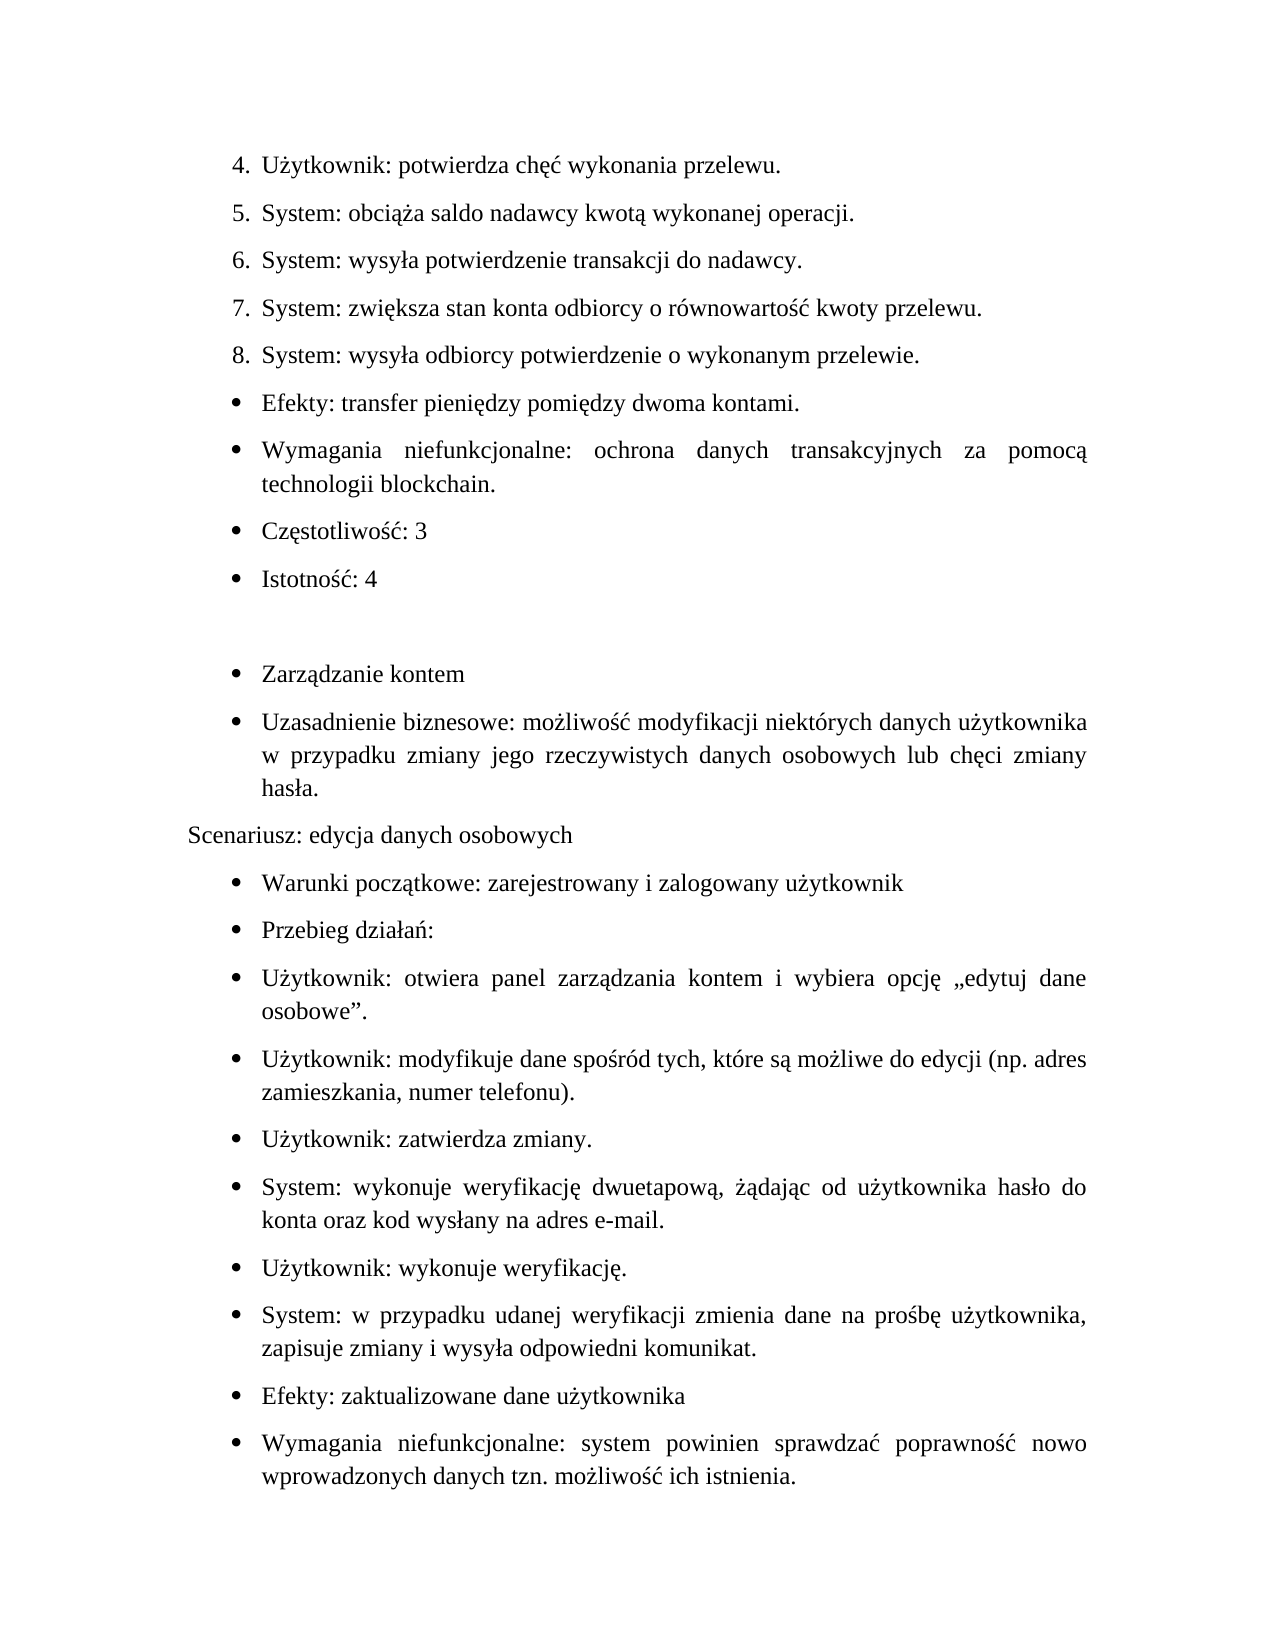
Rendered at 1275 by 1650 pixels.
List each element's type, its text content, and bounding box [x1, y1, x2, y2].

list Wymagania niefunkcjonalne: system powinien sprawdzać poprawność nowo wprowadzonych danych tzn. możliwość ich istnienia. [232, 1428, 1087, 1490]
list Efekty: zaktualizowane dane użytkownika [232, 1381, 1087, 1409]
list Warunki początkowe: zarejestrowany i zalogowany użytkownik [232, 868, 1087, 897]
list System: w przypadku udanej weryfikacji zmienia dane na prośbę użytkownika, zapisuje zmiany i wysyła odpowiedni komunikat. [232, 1300, 1087, 1362]
list Uzasadnienie biznesowe: możliwość modyfikacji niektórych danych użytkownika w przypadku zmiany jego rzeczywistych danych osobowych lub chęci zmiany hasła. [232, 707, 1087, 801]
list System: obciąża saldo nadawcy kwotą wykonanej operacji. [232, 198, 1087, 226]
list Użytkownik: wykonuje weryfikację. [232, 1253, 1087, 1281]
list Użytkownik: otwiera panel zarządzania kontem i wybiera opcję „edytuj dane osobowe”. [232, 963, 1087, 1025]
list System: zwiększa stan konta odbiorcy o równowartość kwoty przelewu. [232, 293, 1087, 322]
list Zarządzanie kontem [232, 659, 1087, 688]
list Wymagania niefunkcjonalne: ochrona danych transakcyjnych za pomocą technologii blockchain. [232, 436, 1087, 497]
list Przebieg działań: [232, 916, 1087, 944]
list Użytkownik: zatwierdza zmiany. [232, 1124, 1087, 1153]
list Częstotliwość: 3 [232, 516, 1087, 545]
list System: wysyła potwierdzenie transakcji do nadawcy. [232, 245, 1087, 274]
list System: wysyła odbiorcy potwierdzenie o wykonanym przelewie. [232, 340, 1087, 369]
list Użytkownik: modyfikuje dane spośród tych, które są możliwe do edycji (np. adres zamieszkania, numer telefonu). [232, 1044, 1087, 1106]
list Efekty: transfer pieniędzy pomiędzy dwoma kontami. [232, 388, 1087, 417]
list Istotność: 4 [232, 564, 1087, 593]
list Użytkownik: potwierdza chęć wykonania przelewu. [232, 150, 1087, 179]
list System: wykonuje weryfikację dwuetapową, żądając od użytkownika hasło do konta oraz kod wysłany na adres e-mail. [232, 1172, 1087, 1234]
text Scenariusz: edycja danych osobowych [187, 820, 1087, 849]
